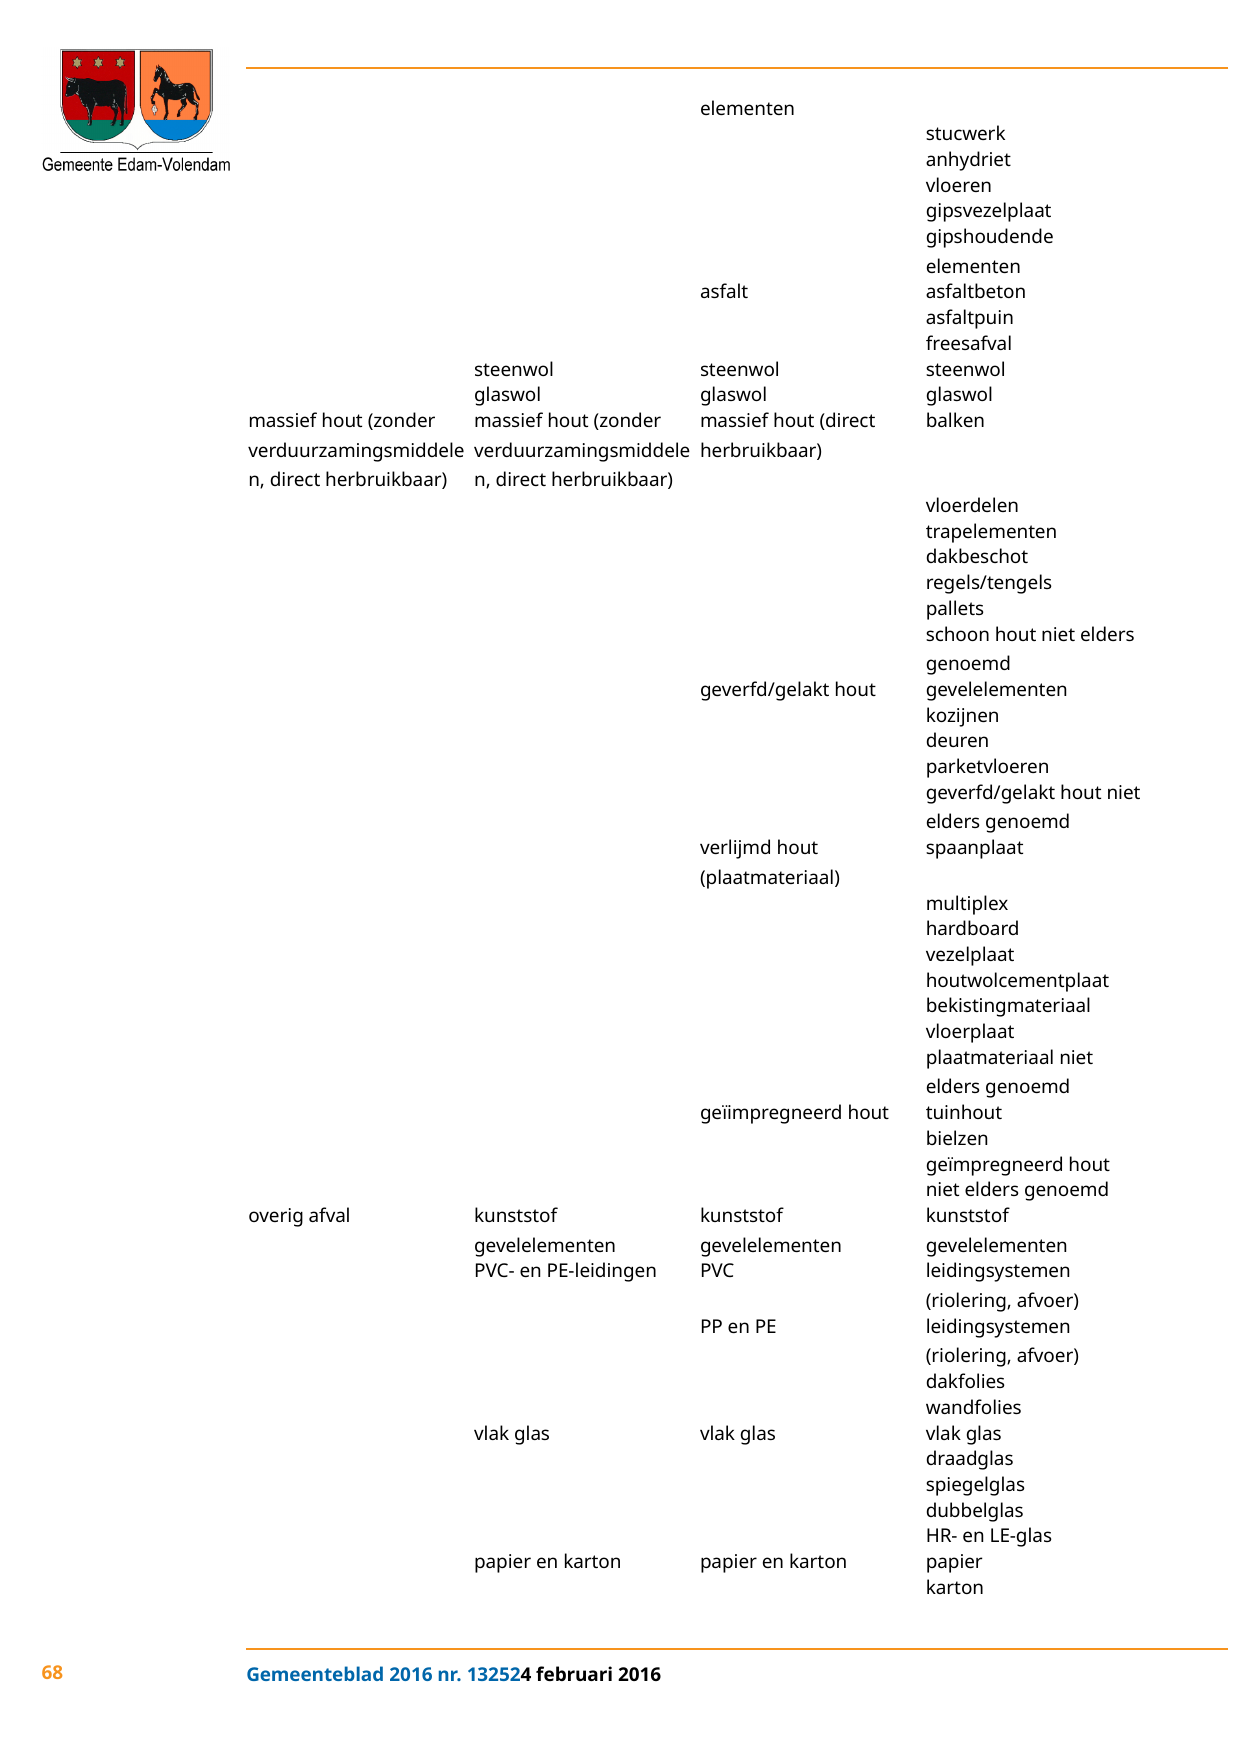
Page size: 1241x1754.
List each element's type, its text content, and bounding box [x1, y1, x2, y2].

table_cell [248, 1100, 474, 1125]
table_cell [248, 779, 474, 834]
table_cell multiplex [926, 890, 1152, 916]
table_cell karton [926, 1574, 1152, 1600]
table_cell [248, 941, 474, 967]
table_cell [700, 890, 926, 916]
table_cell balken [926, 408, 1152, 492]
table_cell papier [926, 1549, 1152, 1574]
table_cell [700, 224, 926, 279]
table_cell [926, 95, 1152, 121]
table_cell dakfolies [926, 1368, 1152, 1394]
table_cell [474, 890, 700, 916]
table_cell [248, 835, 474, 890]
table_cell vloeren [926, 172, 1152, 198]
table_cell [474, 518, 700, 544]
table_cell steenwol [474, 356, 700, 382]
table_cell [248, 492, 474, 518]
table_cell hardboard [926, 916, 1152, 941]
table_cell geverfd/gelakt hout [700, 676, 926, 702]
table_cell [474, 1471, 700, 1497]
table_cell [700, 993, 926, 1018]
table_cell [248, 1549, 474, 1574]
table_cell geïmpregneerd hout [926, 1151, 1152, 1177]
table_cell [474, 1368, 700, 1394]
table_cell [474, 1125, 700, 1151]
table_cell [248, 1471, 474, 1497]
table_cell [700, 728, 926, 753]
table_cell [248, 1394, 474, 1420]
table_cell [248, 1177, 474, 1202]
table_cell bielzen [926, 1125, 1152, 1151]
table_cell [248, 356, 474, 382]
table_cell gipsvezelplaat [926, 198, 1152, 223]
table_cell [248, 916, 474, 941]
table_cell [700, 1497, 926, 1523]
table_cell geverfd/gelakt hout niet elders genoemd [926, 779, 1152, 834]
table_cell [700, 1523, 926, 1548]
table_cell houtwolcementplaat [926, 967, 1152, 993]
table_cell [700, 146, 926, 172]
table_cell [474, 754, 700, 779]
table_cell [700, 1151, 926, 1177]
table_cell verlijmd hout (plaatmateriaal) [700, 835, 926, 890]
table_cell kunststof gevelelementen [474, 1203, 700, 1258]
table_cell [474, 1446, 700, 1471]
table_cell [248, 1125, 474, 1151]
table_cell [474, 835, 700, 890]
table_cell [474, 779, 700, 834]
table_cell [700, 702, 926, 728]
table_cell [248, 595, 474, 621]
table_cell [474, 1151, 700, 1177]
table_cell bekistingmateriaal [926, 993, 1152, 1018]
table_cell [700, 1019, 926, 1044]
table_cell [474, 492, 700, 518]
table_cell [700, 1368, 926, 1394]
table_cell [248, 1044, 474, 1099]
table_cell vlak glas [700, 1420, 926, 1446]
table_cell [474, 121, 700, 146]
table_cell geïimpregneerd hout [700, 1100, 926, 1125]
table_cell [248, 728, 474, 753]
table_cell [700, 492, 926, 518]
table_cell [474, 305, 700, 330]
table_cell vloerplaat [926, 1019, 1152, 1044]
table_cell glaswol [474, 382, 700, 407]
table_cell [474, 1394, 700, 1420]
table_cell [474, 676, 700, 702]
table_cell [474, 95, 700, 121]
table_cell leidingsystemen (riolering, afvoer) [926, 1258, 1152, 1313]
table_cell [248, 330, 474, 356]
table_cell gevelelementen [926, 676, 1152, 702]
table_cell vlak glas [474, 1420, 700, 1446]
table_cell [248, 570, 474, 595]
table_cell [474, 1044, 700, 1099]
table_cell massief hout (direct herbruikbaar) [700, 408, 926, 492]
table_cell dubbelglas [926, 1497, 1152, 1523]
table_cell glaswol [926, 382, 1152, 407]
table_cell [700, 1471, 926, 1497]
table_cell [248, 1368, 474, 1394]
table_cell [474, 1313, 700, 1368]
table_cell massief hout (zonder verduurzamingsmiddelen, direct herbruikbaar) [474, 408, 700, 492]
table_cell [248, 754, 474, 779]
table_cell [700, 121, 926, 146]
table_cell [248, 146, 474, 172]
table_cell [248, 993, 474, 1018]
table_cell [474, 224, 700, 279]
table_cell steenwol [700, 356, 926, 382]
table_cell kozijnen [926, 702, 1152, 728]
table_cell [700, 518, 926, 544]
table_cell PVC- en PE-leidingen [474, 1258, 700, 1313]
table_cell [248, 518, 474, 544]
table_cell [474, 1019, 700, 1044]
table_cell [474, 172, 700, 198]
table_cell [700, 595, 926, 621]
table_cell trapelementen [926, 518, 1152, 544]
table_cell deuren [926, 728, 1152, 753]
table_cell [474, 1497, 700, 1523]
table_cell [474, 279, 700, 304]
table_cell [474, 702, 700, 728]
table_cell [248, 621, 474, 676]
table_cell [474, 916, 700, 941]
table_cell PP en PE [700, 1313, 926, 1368]
picture [41, 47, 231, 172]
table_cell kunststof gevelelementen [926, 1203, 1152, 1258]
table_cell [248, 1446, 474, 1471]
table_cell [248, 1420, 474, 1446]
table_cell draadglas [926, 1446, 1152, 1471]
table_cell stucwerk [926, 121, 1152, 146]
table_cell kunststof gevelelementen [700, 1203, 926, 1258]
table_cell [474, 595, 700, 621]
table_cell vlak glas [926, 1420, 1152, 1446]
table_cell [700, 1044, 926, 1099]
table_cell HR- en LE-glas [926, 1523, 1152, 1548]
table_cell PVC [700, 1258, 926, 1313]
table_cell spaanplaat [926, 835, 1152, 890]
table_cell [248, 305, 474, 330]
table_cell [248, 95, 474, 121]
table_cell [700, 779, 926, 834]
table_cell [474, 941, 700, 967]
table_cell [700, 198, 926, 223]
table_cell [700, 1125, 926, 1151]
table_cell [474, 728, 700, 753]
table_cell plaatmateriaal niet elders genoemd [926, 1044, 1152, 1099]
table_cell [248, 1574, 474, 1600]
table_cell [248, 1313, 474, 1368]
table_cell [248, 1258, 474, 1313]
table_cell [474, 1177, 700, 1202]
table_cell [700, 1446, 926, 1471]
table_cell [700, 621, 926, 676]
table_cell [700, 916, 926, 941]
table_cell [248, 676, 474, 702]
table_cell [700, 305, 926, 330]
table_cell [700, 172, 926, 198]
table_cell [474, 1523, 700, 1548]
table_cell [248, 967, 474, 993]
table_cell [700, 1574, 926, 1600]
table_cell [248, 121, 474, 146]
table_cell steenwol [926, 356, 1152, 382]
table_cell [248, 1523, 474, 1548]
table_cell [248, 890, 474, 916]
table_cell elementen [700, 95, 926, 121]
table_cell [700, 570, 926, 595]
table_cell [474, 146, 700, 172]
table_cell glaswol [700, 382, 926, 407]
table_cell [474, 1574, 700, 1600]
table_cell vloerdelen [926, 492, 1152, 518]
table_cell [248, 382, 474, 407]
table_cell [248, 544, 474, 569]
table_cell [700, 754, 926, 779]
table_cell [248, 279, 474, 304]
table_cell wandfolies [926, 1394, 1152, 1420]
table_cell tuinhout [926, 1100, 1152, 1125]
table_cell [474, 198, 700, 223]
table_cell niet elders genoemd [926, 1177, 1152, 1202]
table_cell vezelplaat [926, 941, 1152, 967]
table_cell leidingsystemen (riolering, afvoer) [926, 1313, 1152, 1368]
table_cell dakbeschot [926, 544, 1152, 569]
table_cell gipshoudende elementen [926, 224, 1152, 279]
table_cell [474, 330, 700, 356]
table_cell parketvloeren [926, 754, 1152, 779]
table_cell [248, 702, 474, 728]
table_cell [248, 224, 474, 279]
table_cell [474, 621, 700, 676]
table_cell [248, 1019, 474, 1044]
table_cell [700, 1394, 926, 1420]
table_cell [700, 941, 926, 967]
table_cell overig afval [248, 1203, 474, 1258]
table_cell papier en karton [474, 1549, 700, 1574]
table_cell [700, 330, 926, 356]
table_cell massief hout (zonder verduurzamingsmiddelen, direct herbruikbaar) [248, 408, 474, 492]
table_cell [248, 1497, 474, 1523]
table_cell [474, 544, 700, 569]
table_cell [248, 198, 474, 223]
table_cell [474, 570, 700, 595]
table_cell [700, 967, 926, 993]
table_cell freesafval [926, 330, 1152, 356]
table_cell [248, 1151, 474, 1177]
table_cell [474, 993, 700, 1018]
table_cell spiegelglas [926, 1471, 1152, 1497]
table_cell [700, 1177, 926, 1202]
table_cell asfaltpuin [926, 305, 1152, 330]
table_cell [700, 544, 926, 569]
table_cell asfaltbeton [926, 279, 1152, 304]
table_cell asfalt [700, 279, 926, 304]
table_cell anhydriet [926, 146, 1152, 172]
table_cell [248, 172, 474, 198]
table_cell [474, 967, 700, 993]
table_cell schoon hout niet elders genoemd [926, 621, 1152, 676]
table_cell regels/tengels [926, 570, 1152, 595]
table_cell papier en karton [700, 1549, 926, 1574]
table_cell pallets [926, 595, 1152, 621]
table_cell [474, 1100, 700, 1125]
